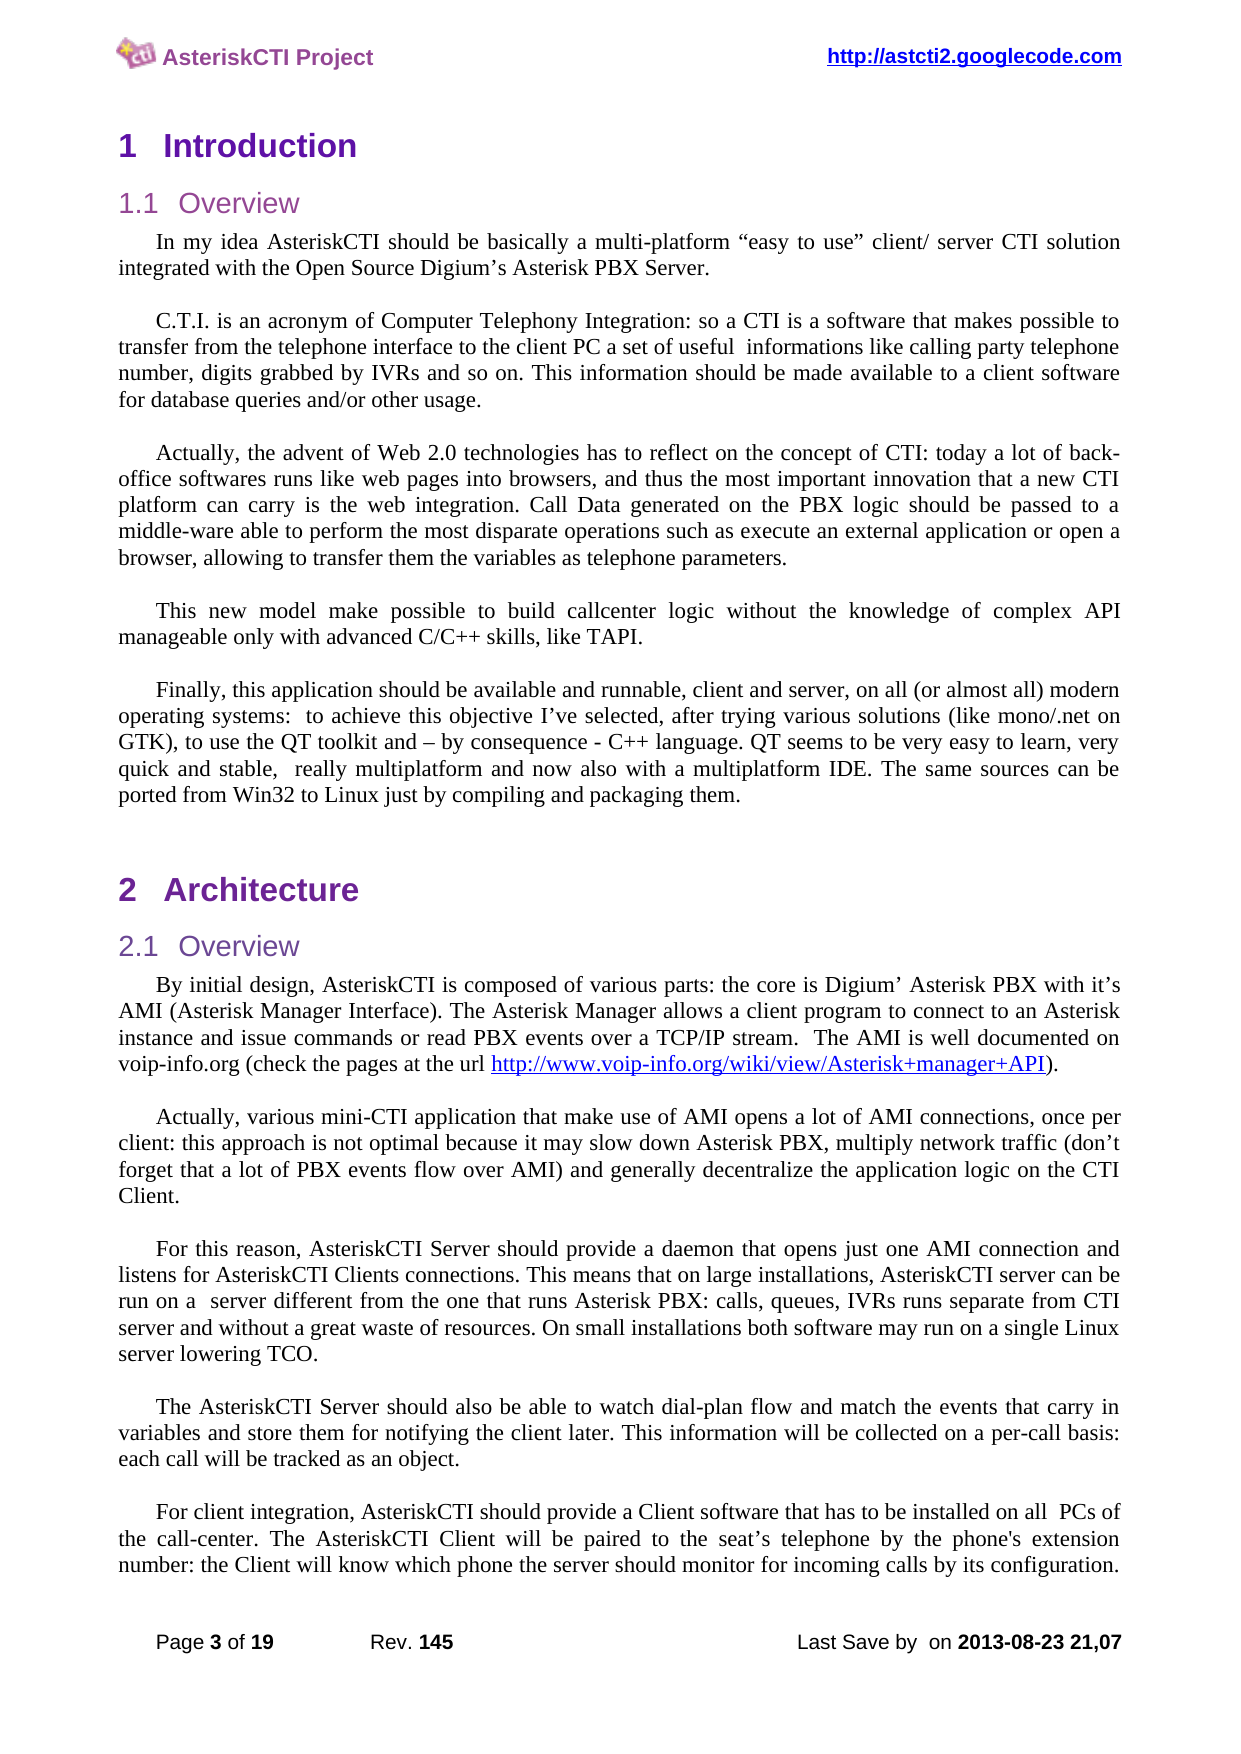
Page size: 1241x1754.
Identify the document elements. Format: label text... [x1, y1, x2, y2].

subtitle Overview [118, 186, 1122, 219]
picture [116, 34, 157, 74]
text For client integration, AsteriskCTI should provide a Client software that has to be installed on all PCs of the call-center. The AsteriskCTI Client will be paired to the seat’s telephone by the phone's extension number: the Client will know which phone the server should monitor for incoming calls by its configuration. [118, 1498, 1122, 1577]
text This new model make possible to build callcenter logic without the knowledge of complex API manageable only with advanced C/C++ skills, like TAPI. [118, 597, 1122, 649]
text Actually, the advent of Web 2.0 technologies has to reflect on the concept of CTI: today a lot of back-office softwares runs like web pages into browsers, and thus the most important innovation that a new CTI platform can carry is the web integration. Call Data generated on the PBX logic should be passed to a middle-ware able to perform the most disparate operations such as execute an external application or open a browser, allowing to transfer them the variables as telephone parameters. [118, 438, 1122, 570]
text In my idea AsteriskCTI should be basically a multi-platform “easy to use” client/ server CTI solution integrated with the Open Source Digium’s Asterisk PBX Server. [118, 228, 1122, 280]
text Actually, various mini-CTI application that make use of AMI opens a lot of AMI connections, once per client: this approach is not optimal because it may slow down Asterisk PBX, multiply network traffic (don’t forget that a lot of PBX events flow over AMI) and generally decentralize the application logic on the CTI Client. [118, 1103, 1122, 1208]
text Finally, this application should be available and runnable, client and server, on all (or almost all) modern operating systems: to achieve this objective I’ve selected, after trying various solutions (like mono/.net on GTK), to use the QT toolkit and – by consequence - C++ language. QT seems to be very easy to learn, very quick and stable, really multiplatform and now also with a multiplatform IDE. The same sources can be ported from Win32 to Linux just by compiling and packaging them. [118, 676, 1122, 807]
text The AsteriskCTI Server should also be able to watch dial-plan flow and match the events that carry in variables and store them for notifying the client later. This information will be collected on a per-call basis: each call will be tracked as an object. [118, 1393, 1122, 1472]
subtitle Architecture [118, 870, 1122, 908]
text C.T.I. is an acronym of Computer Telephony Integration: so a CTI is a software that makes possible to transfer from the telephone interface to the client PC a set of useful informations like calling party telephone number, digits grabbed by IVRs and so on. This information should be made available to a client software for database queries and/or other usage. [118, 307, 1122, 412]
subtitle Introduction [118, 127, 1122, 165]
text By initial design, AsteriskCTI is composed of various parts: the core is Digium’ Asterisk PBX with it’s AMI (Asterisk Manager Interface). The Asterisk Manager allows a client program to connect to an Asterisk instance and issue commands or read PBX events over a TCP/IP stream. The AMI is well documented on voip-info.org (check the pages at the url http://www.voip-info.org/wiki/view/Asterisk+manager+API). [118, 971, 1122, 1077]
text For this reason, AsteriskCTI Server should provide a daemon that opens just one AMI connection and listens for AsteriskCTI Clients connections. This means that on large installations, AsteriskCTI server can be run on a server different from the one that runs Asterisk PBX: calls, queues, IVRs runs separate from CTI server and without a great waste of resources. On small installations both software may run on a single Linux server lowering TCO. [118, 1235, 1122, 1366]
subtitle Overview [118, 929, 1122, 963]
